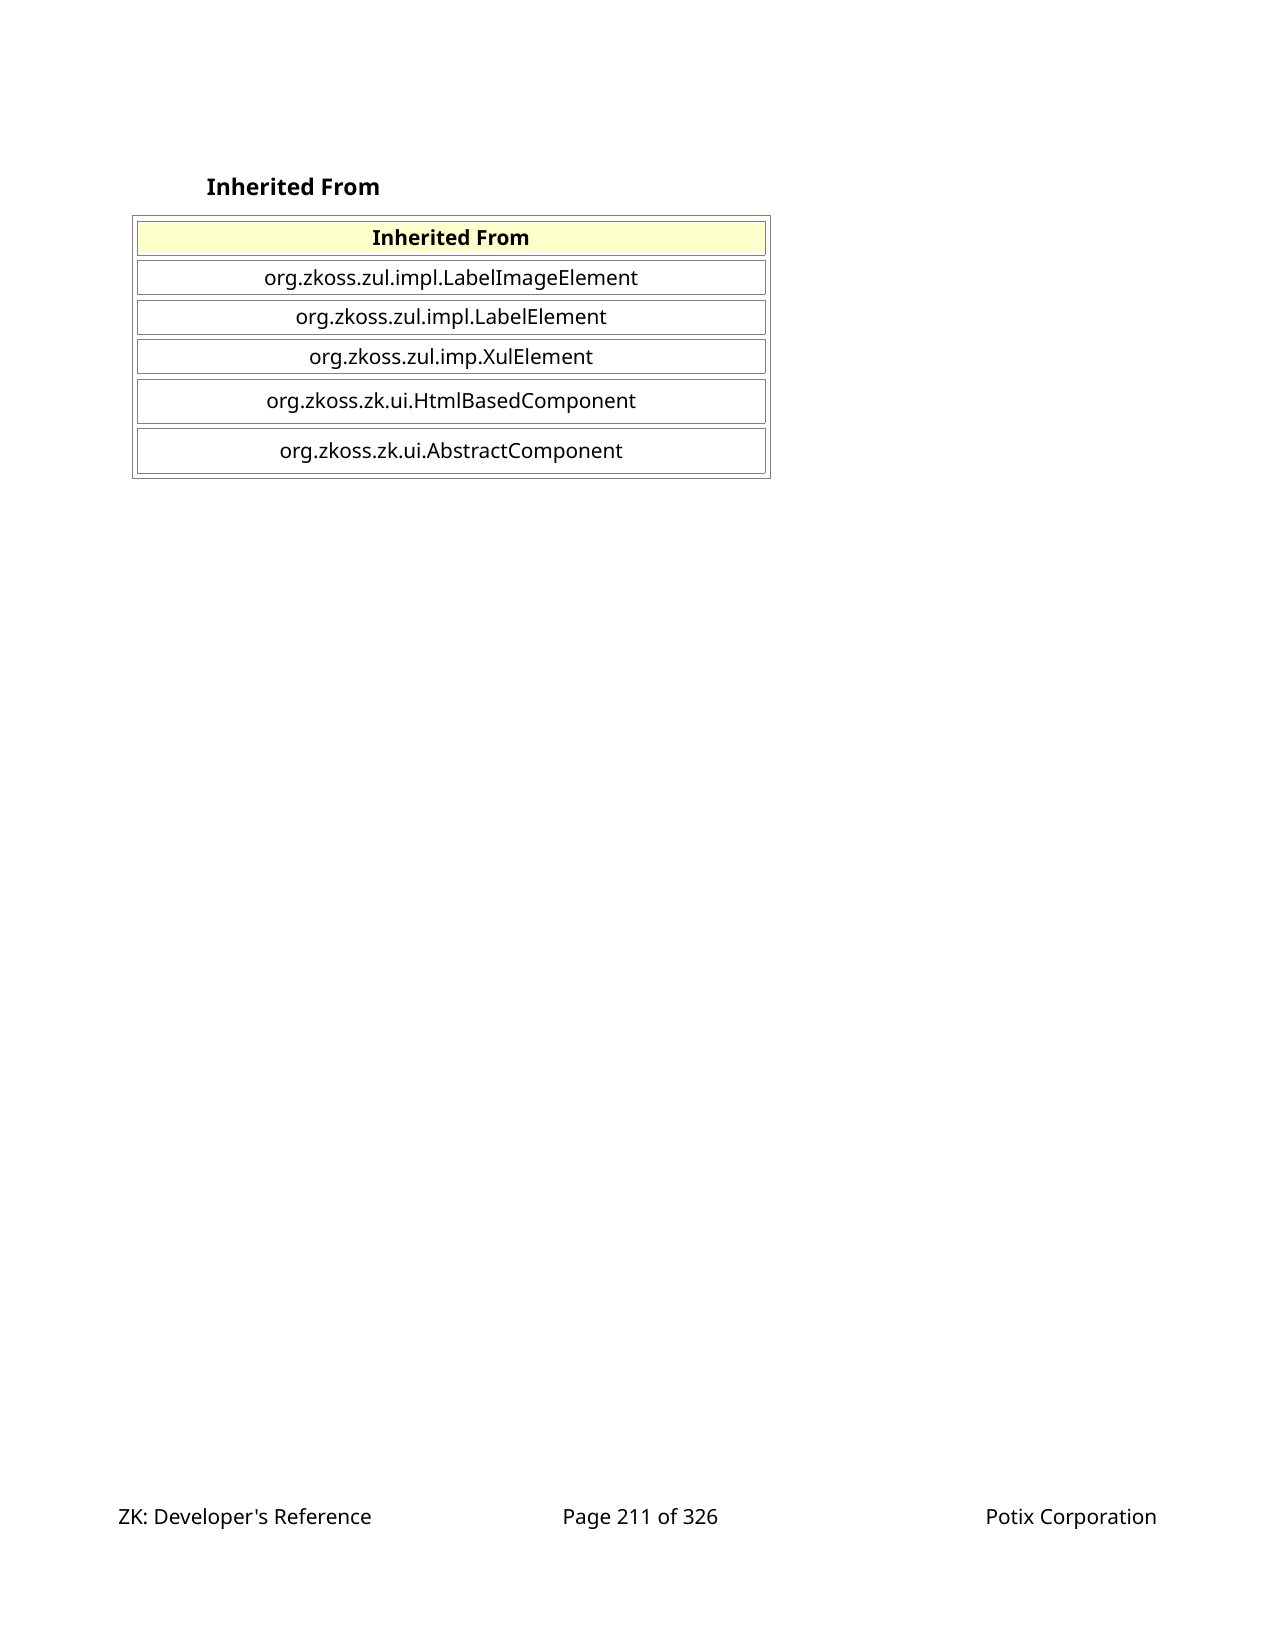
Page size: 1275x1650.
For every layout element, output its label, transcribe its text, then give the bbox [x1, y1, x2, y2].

table_header Inherited From [134, 216, 768, 254]
table_cell org.zkoss.zk.ui.HtmlBasedComponent [134, 373, 768, 423]
table_cell org.zkoss.zul.imp.XulElement [134, 334, 768, 373]
subtitle Inherited From [207, 171, 1157, 203]
table_cell org.zkoss.zul.impl.LabelImageElement [134, 255, 768, 294]
table_cell org.zkoss.zul.impl.LabelElement [134, 294, 768, 333]
table_cell org.zkoss.zk.ui.AbstractComponent [134, 423, 768, 473]
